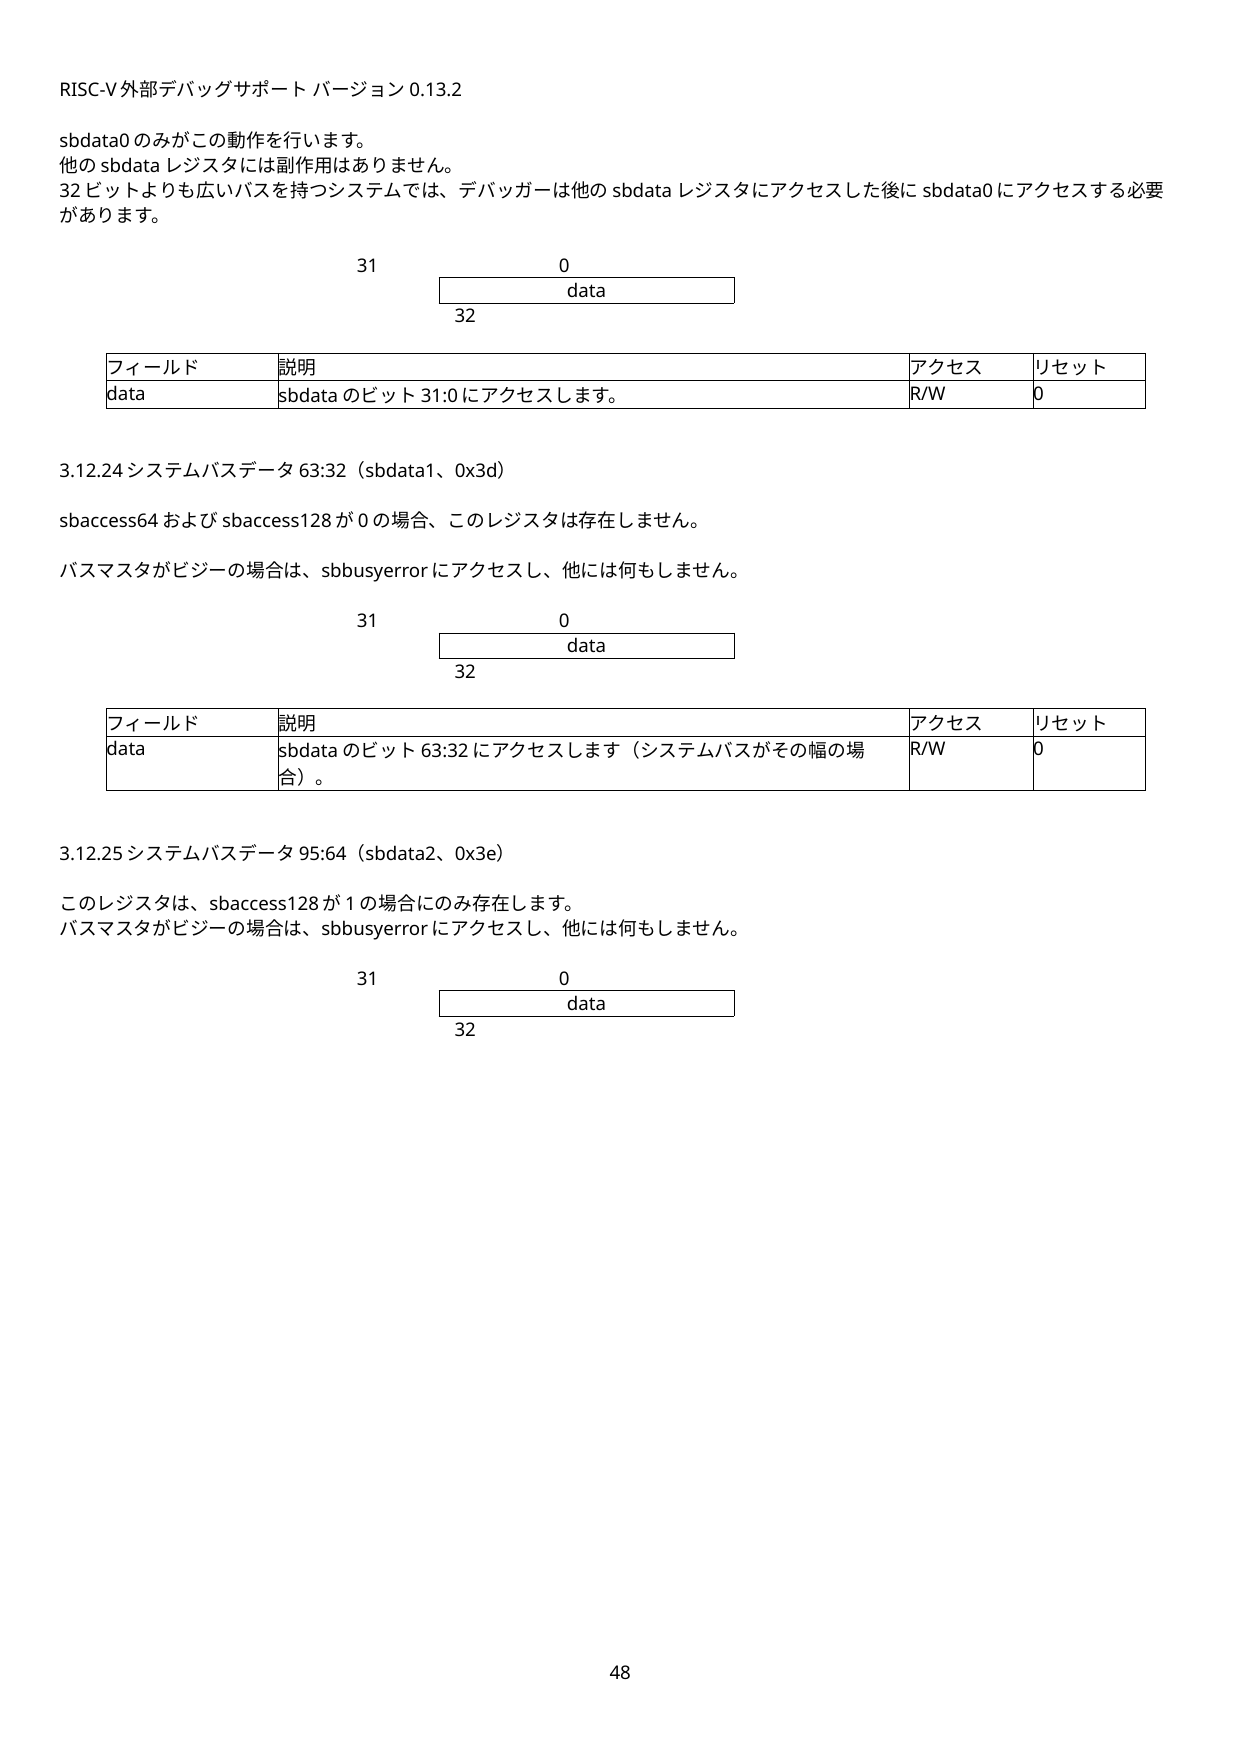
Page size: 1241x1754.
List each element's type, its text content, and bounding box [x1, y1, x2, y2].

table_cell sbdataのビット63:32にアクセスします（システムバスがその幅の場合）。 [279, 737, 909, 790]
text このレジスタは、sbaccess128が1の場合にのみ存在します。 [59, 890, 1181, 915]
table_header 説明 [279, 354, 909, 380]
table_cell R/W [910, 737, 1033, 790]
table_header 説明 [279, 709, 909, 736]
text 3.12.25システムバスデータ95:64（sbdata2、0x3e） [59, 840, 1181, 865]
text 32 [59, 1016, 1181, 1041]
table_cell data [107, 381, 278, 407]
text バスマスタがビジーの場合は、sbbusyerrorにアクセスし、他には何もしません。 [59, 558, 1181, 583]
text 32ビットよりも広いバスを持つシステムでは、デバッガーは他のsbdataレジスタにアクセスした後にsbdata0にアクセスする必要があります。 [59, 177, 1181, 227]
text 32 [59, 303, 1181, 328]
table_header リセット [1034, 709, 1145, 736]
text バスマスタがビジーの場合は、sbbusyerrorにアクセスし、他には何もしません。 [59, 915, 1181, 940]
table_header data [440, 278, 734, 303]
text sbaccess64およびsbaccess128が0の場合、このレジスタは存在しません。 [59, 508, 1181, 533]
text 31 0 [59, 965, 1181, 990]
table_header フィールド [107, 354, 278, 380]
table_cell 0 [1034, 381, 1145, 407]
text 他のsbdataレジスタには副作用はありません。 [59, 152, 1181, 177]
text 3.12.24システムバスデータ63:32（sbdata1、0x3d） [59, 458, 1181, 483]
table_header data [440, 991, 734, 1016]
text sbdata0のみがこの動作を行います。 [59, 127, 1181, 152]
table_header リセット [1034, 354, 1145, 380]
table_cell R/W [910, 381, 1033, 407]
table_cell data [107, 737, 278, 790]
text 32 [59, 658, 1181, 683]
table_header フィールド [107, 709, 278, 736]
text 31 0 [59, 252, 1181, 277]
table_header アクセス [910, 354, 1033, 380]
table_header data [440, 634, 734, 658]
table_cell sbdataのビット31:0にアクセスします。 [279, 381, 909, 407]
table_cell 0 [1034, 737, 1145, 790]
table_header アクセス [910, 709, 1033, 736]
text 31 0 [59, 608, 1181, 633]
